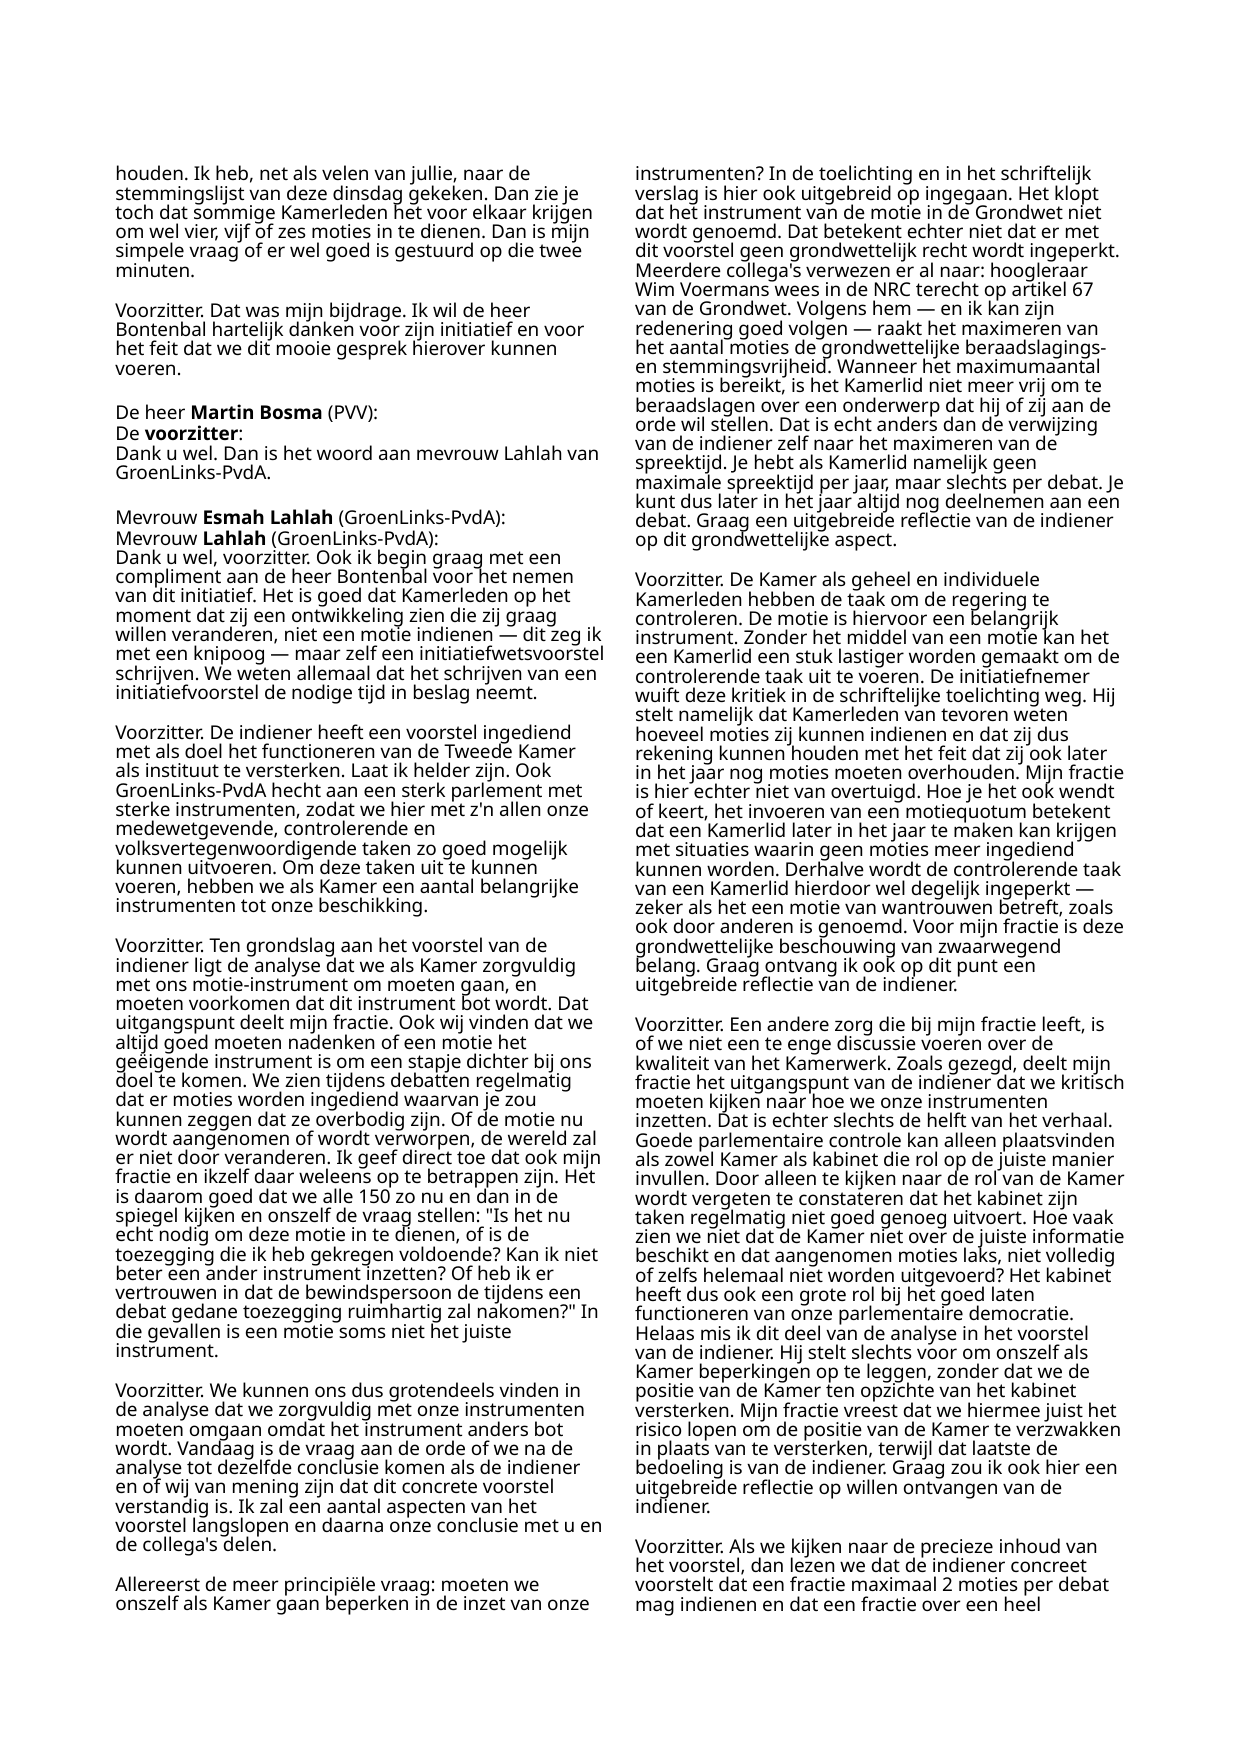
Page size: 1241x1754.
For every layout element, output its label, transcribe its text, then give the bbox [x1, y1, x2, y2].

text De voorzitter: [115, 425, 605, 444]
text Voorzitter. Als we kijken naar de precieze inhoud van het voorstel, dan lezen we dat de indiener concreet voorstelt dat een fractie maximaal 2 moties per debat mag indienen en dat een fractie over een heel [635, 1538, 1125, 1615]
text Voorzitter. Een andere zorg die bij mijn fractie leeft, is of we niet een te enge discussie voeren over de kwaliteit van het Kamerwerk. Zoals gezegd, deelt mijn fractie het uitgangspunt van de indiener dat we kritisch moeten kijken naar hoe we onze instrumenten inzetten. Dat is echter slechts de helft van het verhaal. Goede parlementaire controle kan alleen plaatsvinden als zowel Kamer als kabinet die rol op de juiste manier invullen. Door alleen te kijken naar de rol van de Kamer wordt vergeten te constateren dat het kabinet zijn taken regelmatig niet goed genoeg uitvoert. Hoe vaak zien we niet dat de Kamer niet over de juiste informatie beschikt en dat aangenomen moties laks, niet volledig of zelfs helemaal niet worden uitgevoerd? Het kabinet heeft dus ook een grote rol bij het goed laten functioneren van onze parlementaire democratie. Helaas mis ik dit deel van de analyse in het voorstel van de indiener. Hij stelt slechts voor om onszelf als Kamer beperkingen op te leggen, zonder dat we de positie van de Kamer ten opzichte van het kabinet versterken. Mijn fractie vreest dat we hiermee juist het risico lopen om de positie van de Kamer te verzwakken in plaats van te versterken, terwijl dat laatste de bedoeling is van de indiener. Graag zou ik ook hier een uitgebreide reflectie op willen ontvangen van de indiener. [635, 1016, 1125, 1517]
text houden. Ik heb, net als velen van jullie, naar de stemmingslijst van deze dinsdag gekeken. Dan zie je toch dat sommige Kamerleden het voor elkaar krijgen om wel vier, vijf of zes moties in te dienen. Dan is mijn simpele vraag of er wel goed is gestuurd op die twee minuten. [115, 165, 605, 281]
text De heer Martin Bosma (PVV): [115, 399, 605, 425]
text Voorzitter. De Kamer als geheel en individuele Kamerleden hebben de taak om de regering te controleren. De motie is hiervoor een belangrijk instrument. Zonder het middel van een motie kan het een Kamerlid een stuk lastiger worden gemaakt om de controlerende taak uit te voeren. De initiatiefnemer wuift deze kritiek in de schriftelijke toelichting weg. Hij stelt namelijk dat Kamerleden van tevoren weten hoeveel moties zij kunnen indienen en dat zij dus rekening kunnen houden met het feit dat zij ook later in het jaar nog moties moeten overhouden. Mijn fractie is hier echter niet van overtuigd. Hoe je het ook wendt of keert, het invoeren van een motiequotum betekent dat een Kamerlid later in het jaar te maken kan krijgen met situaties waarin geen moties meer ingediend kunnen worden. Derhalve wordt de controlerende taak van een Kamerlid hierdoor wel degelijk ingeperkt — zeker als het een motie van wantrouwen betreft, zoals ook door anderen is genoemd. Voor mijn fractie is deze grondwettelijke beschouwing van zwaarwegend belang. Graag ontvang ik ook op dit punt een uitgebreide reflectie van de indiener. [635, 571, 1125, 995]
text Mevrouw Lahlah (GroenLinks-PvdA): [115, 530, 605, 549]
text Voorzitter. Dat was mijn bijdrage. Ik wil de heer Bontenbal hartelijk danken voor zijn initiatief en voor het feit dat we dit mooie gesprek hierover kunnen voeren. [115, 302, 605, 379]
text instrumenten? In de toelichting en in het schriftelijk verslag is hier ook uitgebreid op ingegaan. Het klopt dat het instrument van de motie in de Grondwet niet wordt genoemd. Dat betekent echter niet dat er met dit voorstel geen grondwettelijk recht wordt ingeperkt. Meerdere collega's verwezen er al naar: hoogleraar Wim Voermans wees in de NRC terecht op artikel 67 van de Grondwet. Volgens hem — en ik kan zijn redenering goed volgen — raakt het maximeren van het aantal moties de grondwettelijke beraadslagings- en stemmingsvrijheid. Wanneer het maximumaantal moties is bereikt, is het Kamerlid niet meer vrij om te beraadslagen over een onderwerp dat hij of zij aan de orde wil stellen. Dat is echt anders dan de verwijzing van de indiener zelf naar het maximeren van de spreektijd. Je hebt als Kamerlid namelijk geen maximale spreektijd per jaar, maar slechts per debat. Je kunt dus later in het jaar altijd nog deelnemen aan een debat. Graag een uitgebreide reflectie van de indiener op dit grondwettelijke aspect. [635, 165, 1125, 551]
text Allereerst de meer principiële vraag: moeten we onszelf als Kamer gaan beperken in de inzet van onze [115, 1576, 605, 1615]
text Dank u wel, voorzitter. Ook ik begin graag met een compliment aan de heer Bontenbal voor het nemen van dit initiatief. Het is goed dat Kamerleden op het moment dat zij een ontwikkeling zien die zij graag willen veranderen, niet een motie indienen — dit zeg ik met een knipoog — maar zelf een initiatiefwetsvoorstel schrijven. We weten allemaal dat het schrijven van een initiatiefvoorstel de nodige tijd in beslag neemt. [115, 549, 605, 703]
text Dank u wel. Dan is het woord aan mevrouw Lahlah van GroenLinks-PvdA. [115, 444, 605, 483]
text Mevrouw Esmah Lahlah (GroenLinks-PvdA): [115, 504, 605, 530]
text Voorzitter. De indiener heeft een voorstel ingediend met als doel het functioneren van de Tweede Kamer als instituut te versterken. Laat ik helder zijn. Ook GroenLinks-PvdA hecht aan een sterk parlement met sterke instrumenten, zodat we hier met z'n allen onze medewetgevende, controlerende en volksvertegenwoordigende taken zo goed mogelijk kunnen uitvoeren. Om deze taken uit te kunnen voeren, hebben we als Kamer een aantal belangrijke instrumenten tot onze beschikking. [115, 724, 605, 917]
text Voorzitter. Ten grondslag aan het voorstel van de indiener ligt de analyse dat we als Kamer zorgvuldig met ons motie-instrument om moeten gaan, en moeten voorkomen dat dit instrument bot wordt. Dat uitgangspunt deelt mijn fractie. Ook wij vinden dat we altijd goed moeten nadenken of een motie het geëigende instrument is om een stapje dichter bij ons doel te komen. We zien tijdens debatten regelmatig dat er moties worden ingediend waarvan je zou kunnen zeggen dat ze overbodig zijn. Of de motie nu wordt aangenomen of wordt verworpen, de wereld zal er niet door veranderen. Ik geef direct toe dat ook mijn fractie en ikzelf daar weleens op te betrappen zijn. Het is daarom goed dat we alle 150 zo nu en dan in de spiegel kijken en onszelf de vraag stellen: "Is het nu echt nodig om deze motie in te dienen, of is de toezegging die ik heb gekregen voldoende? Kan ik niet beter een ander instrument inzetten? Of heb ik er vertrouwen in dat de bewindspersoon de tijdens een debat gedane toezegging ruimhartig zal nakomen?" In die gevallen is een motie soms niet het juiste instrument. [115, 937, 605, 1361]
text Voorzitter. We kunnen ons dus grotendeels vinden in de analyse dat we zorgvuldig met onze instrumenten moeten omgaan omdat het instrument anders bot wordt. Vandaag is de vraag aan de orde of we na de analyse tot dezelfde conclusie komen als de indiener en of wij van mening zijn dat dit concrete voorstel verstandig is. Ik zal een aantal aspecten van het voorstel langslopen en daarna onze conclusie met u en de collega's delen. [115, 1382, 605, 1555]
